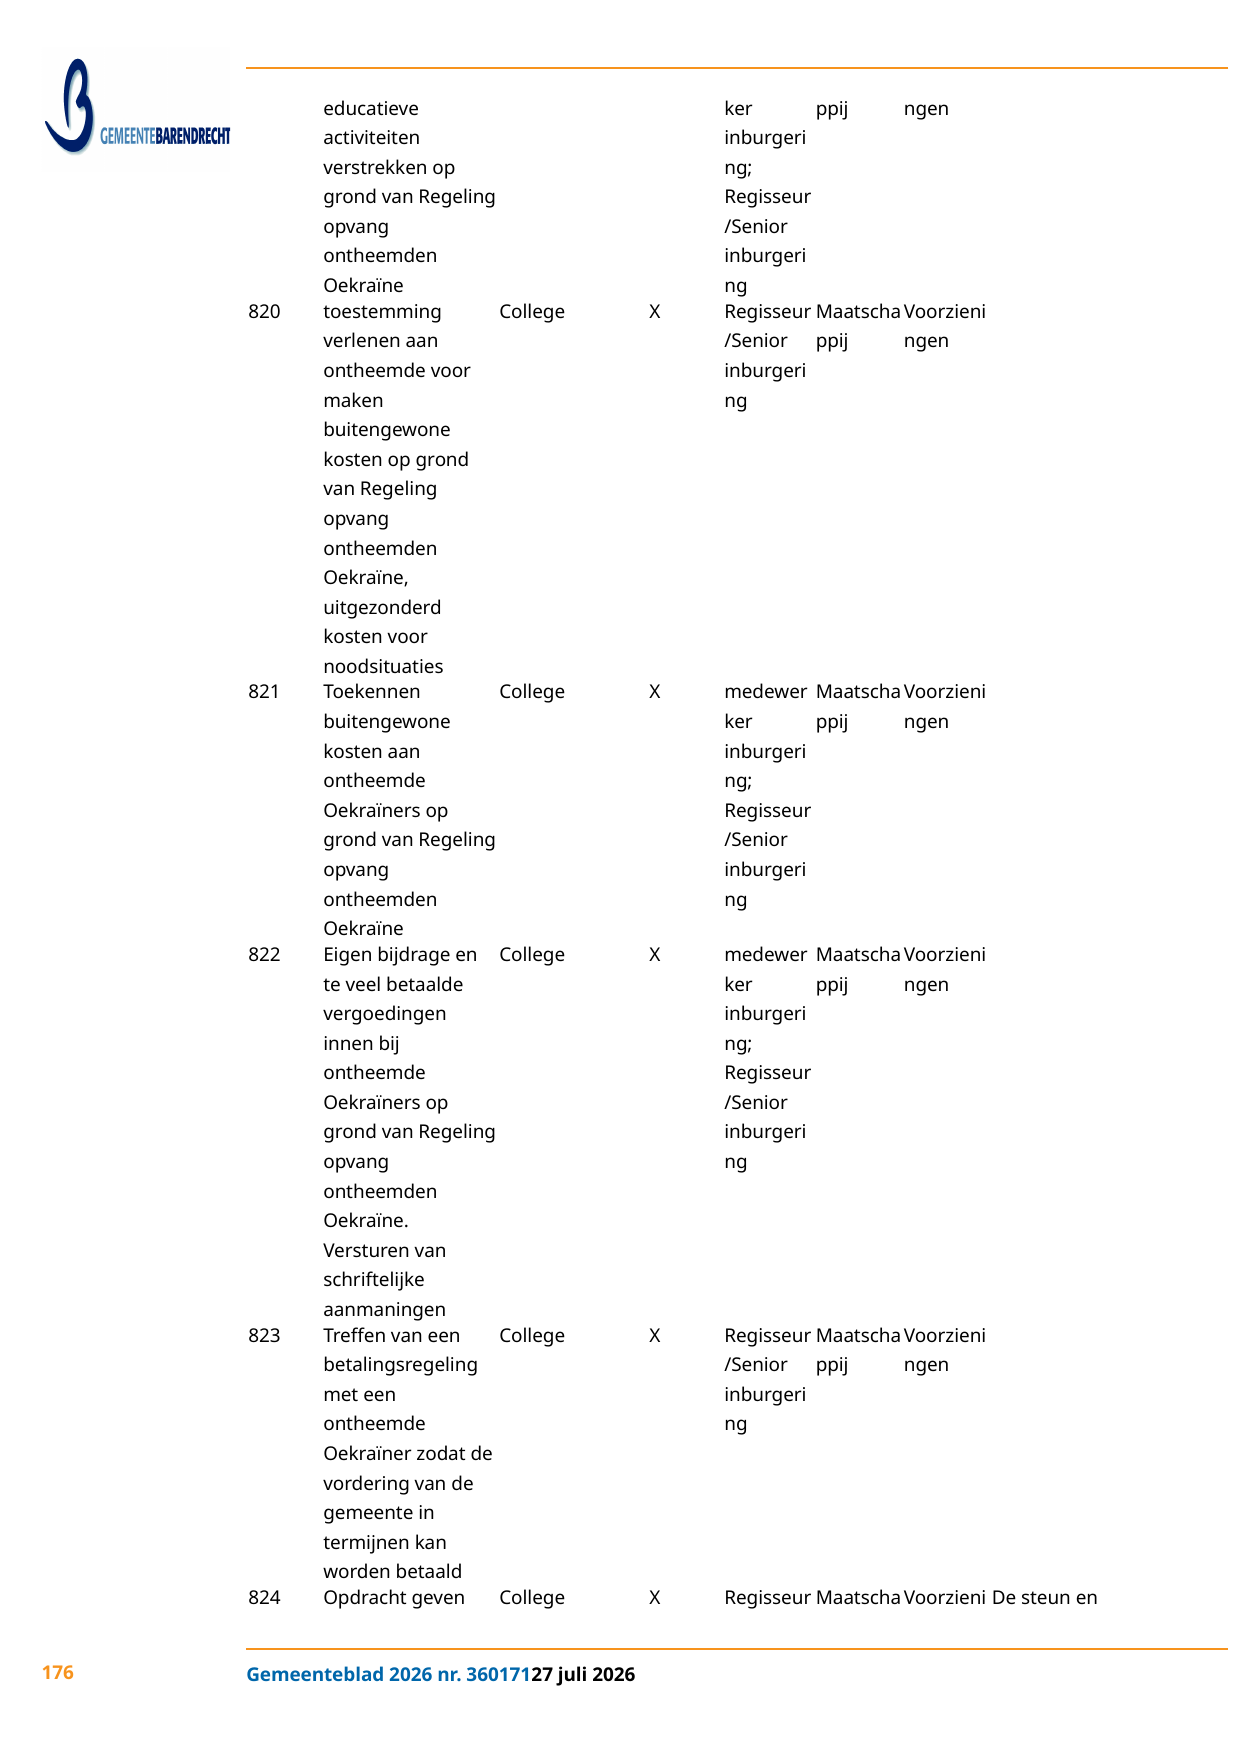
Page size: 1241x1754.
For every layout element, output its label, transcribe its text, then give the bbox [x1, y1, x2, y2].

table_cell [499, 95, 574, 298]
table_cell Maatschappij [816, 298, 904, 679]
table_cell 820 [248, 298, 323, 679]
table_cell [992, 679, 1152, 941]
table_cell Voorzieningen [904, 679, 992, 941]
table_cell Opdracht geven [323, 1584, 499, 1610]
table_cell X [649, 298, 724, 679]
table_cell Regisseur [724, 1584, 816, 1610]
table_cell [992, 298, 1152, 679]
table_cell 822 [248, 941, 323, 1322]
table_cell medewerker inburgering; Regisseur/Senior inburgering [724, 941, 816, 1322]
table_cell 823 [248, 1322, 323, 1584]
table_cell Maatschappij [816, 679, 904, 941]
table_cell [992, 95, 1152, 298]
table_cell [248, 95, 323, 298]
table_cell Regisseur/Senior inburgering [724, 298, 816, 679]
table_cell ppij [816, 95, 904, 298]
table_cell Regisseur/Senior inburgering [724, 1322, 816, 1584]
table_cell Eigen bijdrage en te veel betaalde vergoedingen innen bij ontheemde Oekraïners op grond van Regeling opvang ontheemden Oekraïne. Versturen van schriftelijke aanmaningen [323, 941, 499, 1322]
table_cell College [499, 1322, 574, 1584]
picture [41, 47, 231, 172]
table_cell [574, 95, 649, 298]
table_cell [574, 298, 649, 679]
table_cell X [649, 679, 724, 941]
table_cell Voorzieningen [904, 941, 992, 1322]
table_cell X [649, 1322, 724, 1584]
table_cell [574, 1322, 649, 1584]
table_cell Treffen van een betalingsregeling met een ontheemde Oekraïner zodat de vordering van de gemeente in termijnen kan worden betaald [323, 1322, 499, 1584]
table_cell [992, 1322, 1152, 1584]
table_cell 824 [248, 1584, 323, 1610]
table_cell toestemming verlenen aan ontheemde voor maken buitengewone kosten op grond van Regeling opvang ontheemden Oekraïne, uitgezonderd kosten voor noodsituaties [323, 298, 499, 679]
table_cell Toekennen buitengewone kosten aan ontheemde Oekraïners op grond van Regeling opvang ontheemden Oekraïne [323, 679, 499, 941]
table_cell Voorzieni [904, 1584, 992, 1610]
table_cell Maatschappij [816, 941, 904, 1322]
table_cell X [649, 1584, 724, 1610]
table_cell [992, 941, 1152, 1322]
table_cell educatieve activiteiten verstrekken op grond van Regeling opvang ontheemden Oekraïne [323, 95, 499, 298]
table_cell Voorzieningen [904, 1322, 992, 1584]
table_cell Voorzieningen [904, 298, 992, 679]
table_cell De steun en [992, 1584, 1152, 1610]
table_cell College [499, 298, 574, 679]
table_cell ker inburgering; Regisseur/Senior inburgering [724, 95, 816, 298]
table_cell medewerker inburgering; Regisseur/Senior inburgering [724, 679, 816, 941]
table_cell 821 [248, 679, 323, 941]
table_cell X [649, 941, 724, 1322]
table_cell [574, 679, 649, 941]
table_cell Maatschappij [816, 1322, 904, 1584]
table_cell College [499, 1584, 574, 1610]
table_cell College [499, 679, 574, 941]
table_cell ngen [904, 95, 992, 298]
table_cell [574, 1584, 649, 1610]
table_cell College [499, 941, 574, 1322]
table_cell [574, 941, 649, 1322]
table_cell [649, 95, 724, 298]
table_cell Maatscha [816, 1584, 904, 1610]
